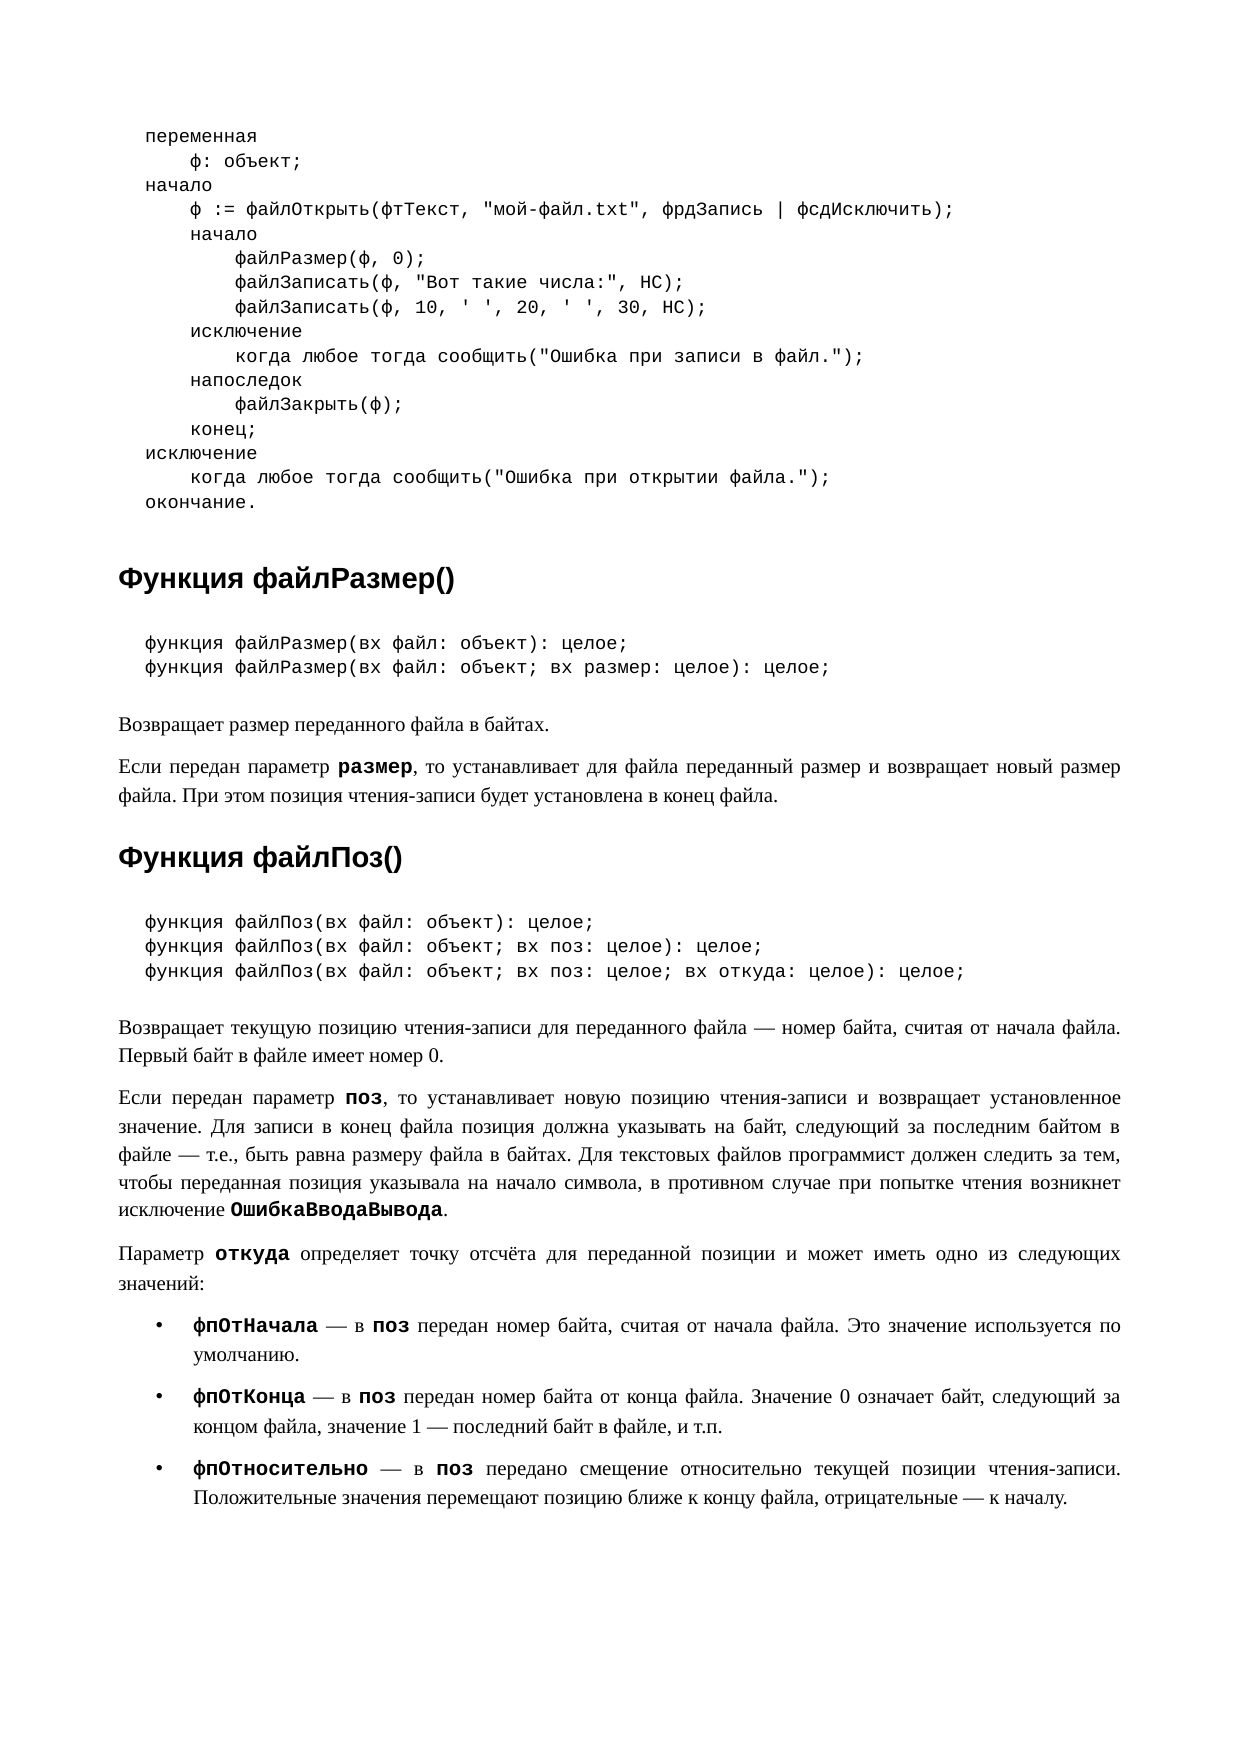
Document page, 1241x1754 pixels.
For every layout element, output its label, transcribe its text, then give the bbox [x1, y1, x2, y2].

text Параметр откуда определяет точку отсчёта для переданной позиции и может иметь одно из следующих значений: [118, 1241, 1122, 1295]
text функция файлРазмер(вх файл: объект; вх размер: целое): целое; [136, 649, 1104, 688]
text Возвращает текущую позицию чтения-записи для переданного файла — номер байта, считая от начала файла. Первый байт в файле имеет номер 0. [118, 1015, 1122, 1067]
text функция файлРазмер(вх файл: объект): целое; [136, 625, 1104, 649]
subtitle Функция файлПоз() [118, 840, 1122, 874]
list фпОтносительно — в поз передано смещение относительно текущей позиции чтения-записи. Положительные значения перемещают позицию ближе к концу файла, отрицательные — к началу. [156, 1456, 1122, 1509]
text Если передан параметр размер, то устанавливает для файла переданный размер и возвращает новый размер файла. При этом позиция чтения-записи будет установлена в конец файла. [118, 754, 1122, 807]
text функция файлПоз(вх файл: объект): целое; [136, 904, 1104, 928]
list фпОтНачала — в поз передан номер байта, считая от начала файла. Это значение используется по умолчанию. [156, 1313, 1122, 1366]
list фпОтКонца — в поз передан номер байта от конца файла. Значение 0 означает байт, следующий за концом файла, значение 1 — последний байт в файле, и т.п. [156, 1384, 1122, 1438]
text Если передан параметр поз, то устанавливает новую позицию чтения-записи и возвращает установленное значение. Для записи в конец файла позиция должна указывать на байт, следующий за последним байтом в файле — т.е., быть равна размеру файла в байтах. Для текстовых файлов программист должен следить за тем, чтобы переданная позиция указывала на начало символа, в противном случае при попытке чтения возникнет исключение ОшибкаВводаВывода. [118, 1085, 1122, 1223]
text функция файлПоз(вх файл: объект; вх поз: целое): целое; [136, 928, 1104, 953]
subtitle Функция файлРазмер() [118, 561, 1122, 594]
text переменная ф: объект; начало ф := файлОткрыть(фтТекст, "мой-файл.txt", фрдЗапись | фсдИсключить); начало файлРазмер(ф, 0); файлЗаписать(ф, "Вот такие числа:", НС); файлЗаписать(ф, 10, ' ', 20, ' ', 30, НС); исключение когда любое тогда сообщить("Ошибка при записи в файл."); напоследок файлЗакрыть(ф); конец; исключение когда любое тогда сообщить("Ошибка при открытии файла."); окончание. [136, 118, 1104, 523]
text функция файлПоз(вх файл: объект; вх поз: целое; вх откуда: целое): целое; [136, 953, 1104, 992]
text Возвращает размер переданного файла в байтах. [118, 712, 1122, 736]
